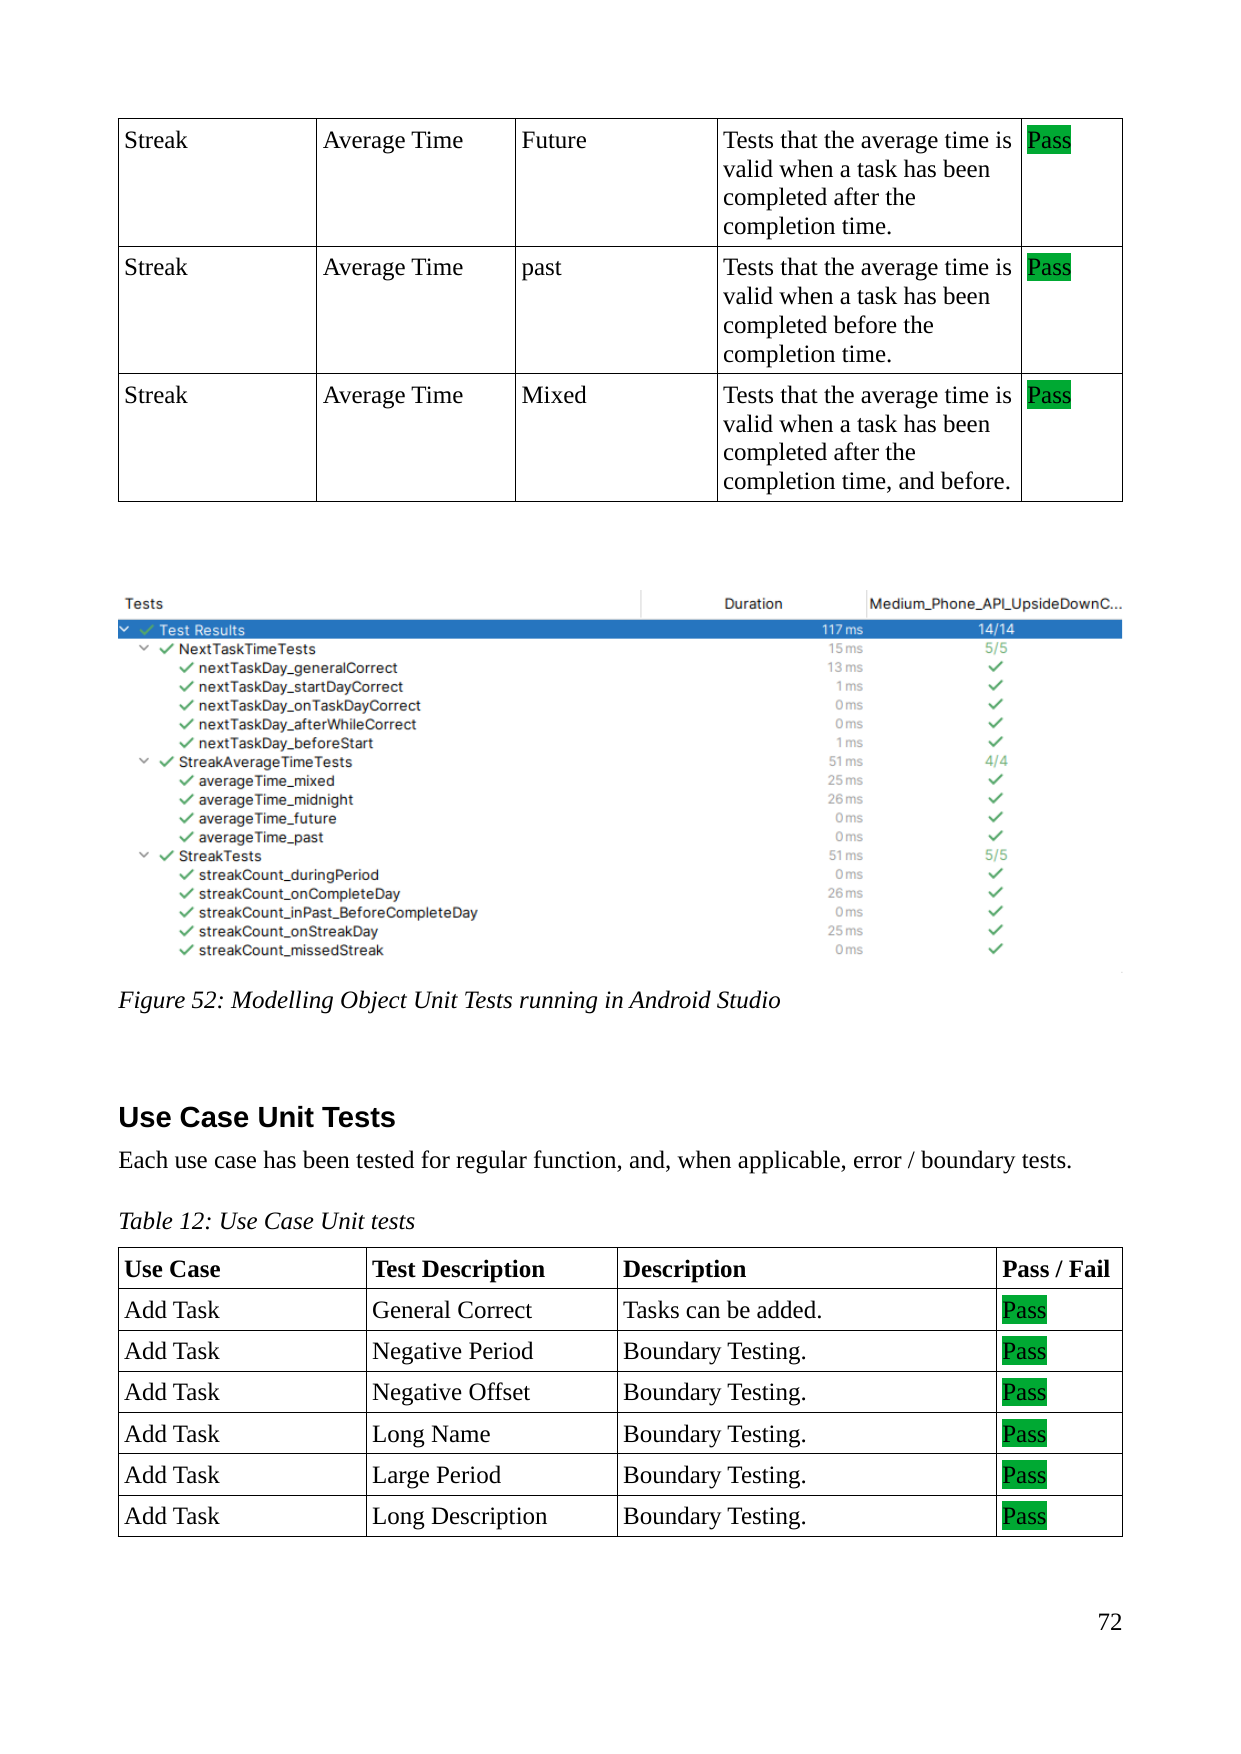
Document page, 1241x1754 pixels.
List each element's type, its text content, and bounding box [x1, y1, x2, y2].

table_cell Average Time [317, 374, 515, 501]
text Table 12: Use Case Unit tests [118, 1206, 1122, 1234]
subtitle Use Case Unit Tests [118, 1099, 1122, 1133]
text Each use case has been tested for regular function, and, when applicable, error / boundary tests. [118, 1146, 1122, 1174]
table_cell Pass [997, 1413, 1122, 1453]
table_cell Add Task [119, 1454, 366, 1494]
table_cell Long Description [367, 1496, 617, 1536]
table_cell Add Task [119, 1413, 366, 1453]
table_cell Tasks can be added. [618, 1289, 996, 1329]
table_cell Boundary Testing. [618, 1413, 996, 1453]
table_cell Add Task [119, 1372, 366, 1412]
table_cell Add Task [119, 1289, 366, 1329]
table_cell General Correct [367, 1289, 617, 1329]
table_cell Boundary Testing. [618, 1496, 996, 1536]
table_cell Pass [1022, 374, 1122, 501]
table_cell Pass [997, 1454, 1122, 1494]
table_cell Streak [119, 374, 316, 501]
table_cell Future [516, 119, 717, 246]
table_cell past [516, 247, 717, 373]
text Figure 52: Modelling Object Unit Tests running in Android Studio [118, 973, 1122, 1014]
table_cell Pass [1022, 119, 1122, 246]
table_cell Streak [119, 247, 316, 373]
table_header Test Description [367, 1248, 617, 1288]
table_cell Pass [997, 1331, 1122, 1371]
table_cell Boundary Testing. [618, 1454, 996, 1494]
table_cell Negative Period [367, 1331, 617, 1371]
table_cell Tests that the average time is valid when a task has been completed before the completion time. [718, 247, 1021, 373]
table_cell Pass [1022, 247, 1122, 373]
table_cell Streak [119, 119, 316, 246]
table_cell Average Time [317, 247, 515, 373]
table_cell Pass [997, 1496, 1122, 1536]
table_header Pass / Fail [997, 1248, 1122, 1288]
table_cell Tests that the average time is valid when a task has been completed after the completion time. [718, 119, 1021, 246]
table_header Use Case [119, 1248, 366, 1288]
table_cell Pass [997, 1289, 1122, 1329]
table_cell Pass [997, 1372, 1122, 1412]
table_cell Add Task [119, 1496, 366, 1536]
table_cell Large Period [367, 1454, 617, 1494]
table_cell Long Name [367, 1413, 617, 1453]
table_cell Mixed [516, 374, 717, 501]
table_cell Boundary Testing. [618, 1331, 996, 1371]
table_cell Negative Offset [367, 1372, 617, 1412]
table_cell Tests that the average time is valid when a task has been completed after the completion time, and before. [718, 374, 1021, 501]
table_cell Add Task [119, 1331, 366, 1371]
table_cell Average Time [317, 119, 515, 246]
table_header Description [618, 1248, 996, 1288]
table_cell Boundary Testing. [618, 1372, 996, 1412]
picture [118, 590, 1123, 973]
